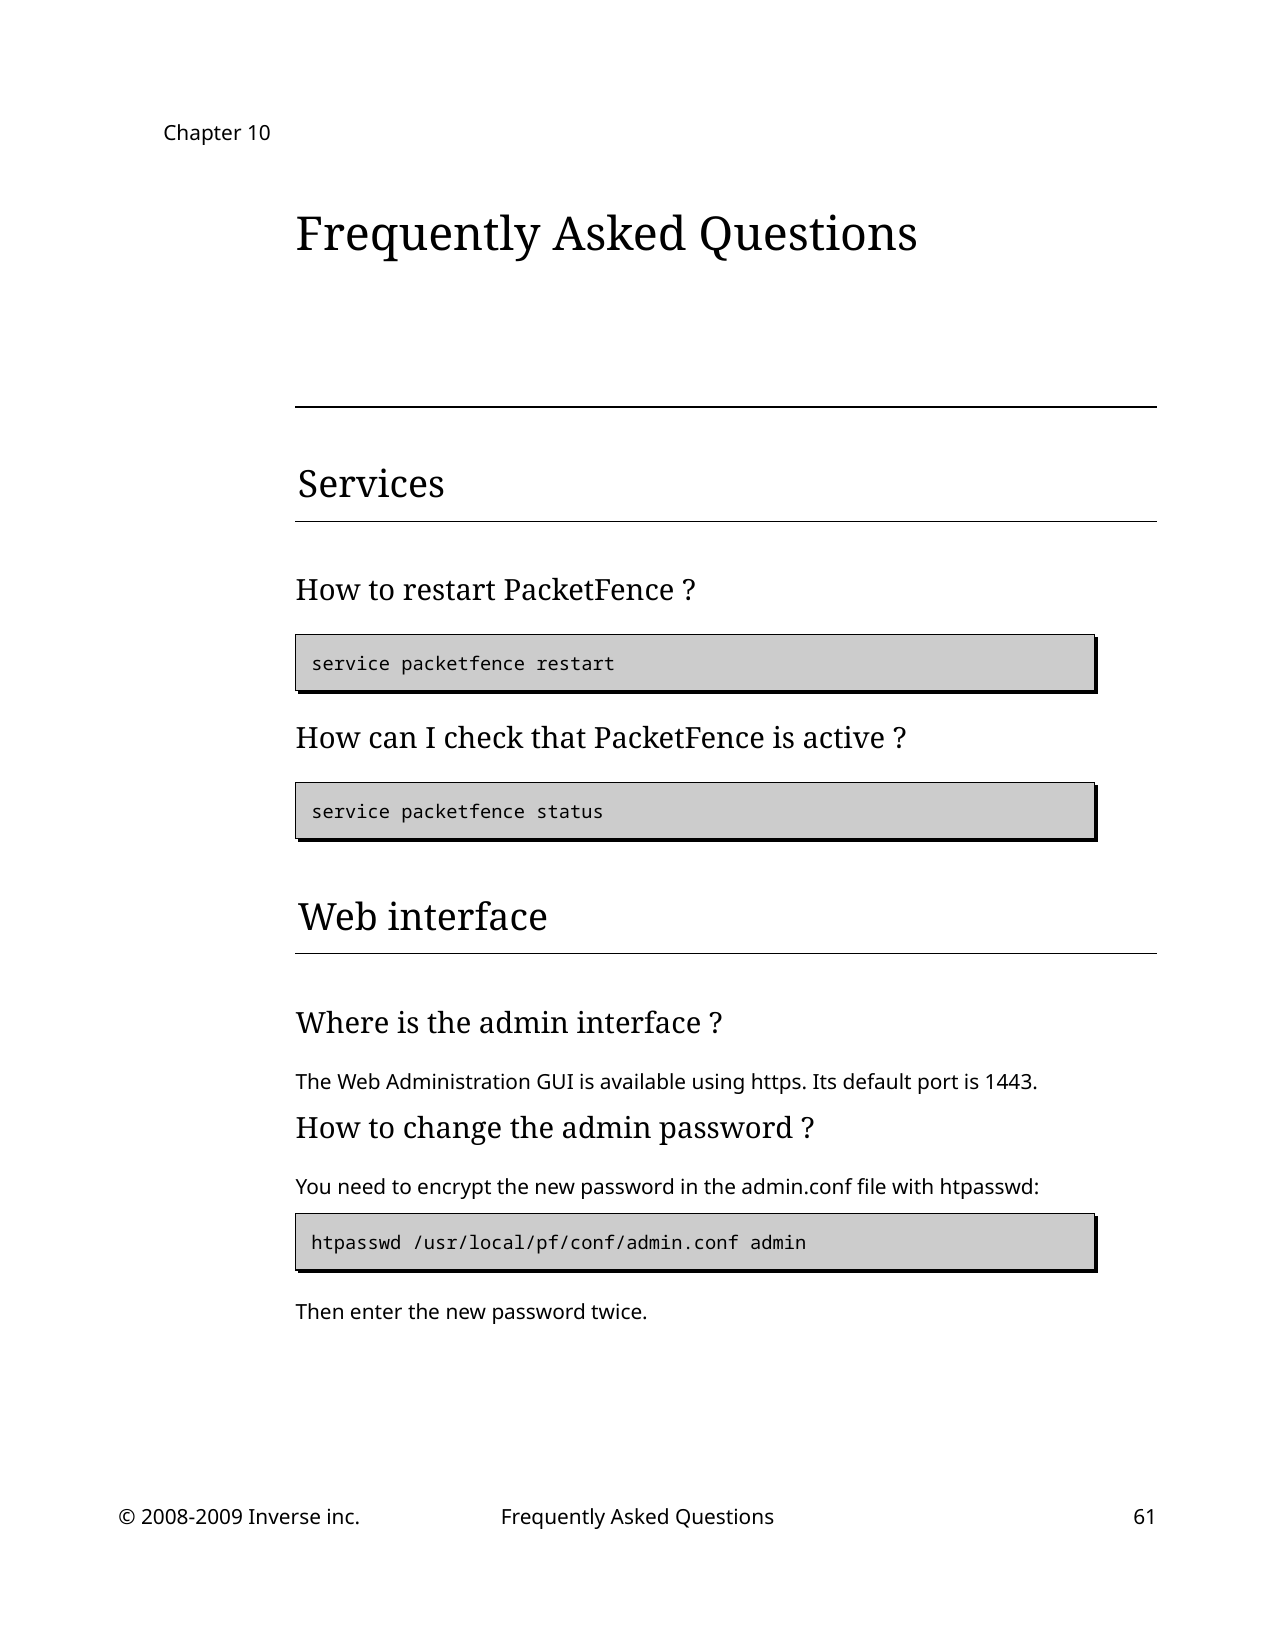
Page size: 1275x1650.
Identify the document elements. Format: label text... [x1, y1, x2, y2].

subtitle Web interface [295, 891, 1157, 953]
text service packetfence restart [296, 635, 1094, 690]
subtitle Where is the admin interface ? [295, 1002, 1157, 1042]
text Then enter the new password twice. [295, 1297, 1157, 1325]
text You need to encrypt the new password in the admin.conf file with htpasswd: [295, 1172, 1157, 1201]
text service packetfence status [296, 783, 1094, 838]
subtitle How to change the admin password ? [295, 1108, 1157, 1147]
subtitle How can I check that PacketFence is active ? [295, 718, 1157, 757]
text The Web Administration GUI is available using https. Its default port is 1443. [295, 1067, 1157, 1095]
subtitle Services [295, 458, 1157, 521]
subtitle How to restart PacketFence ? [295, 569, 1157, 609]
subtitle Frequently Asked Questions [295, 201, 1157, 406]
text htpasswd /usr/local/pf/conf/admin.conf admin [296, 1214, 1094, 1269]
